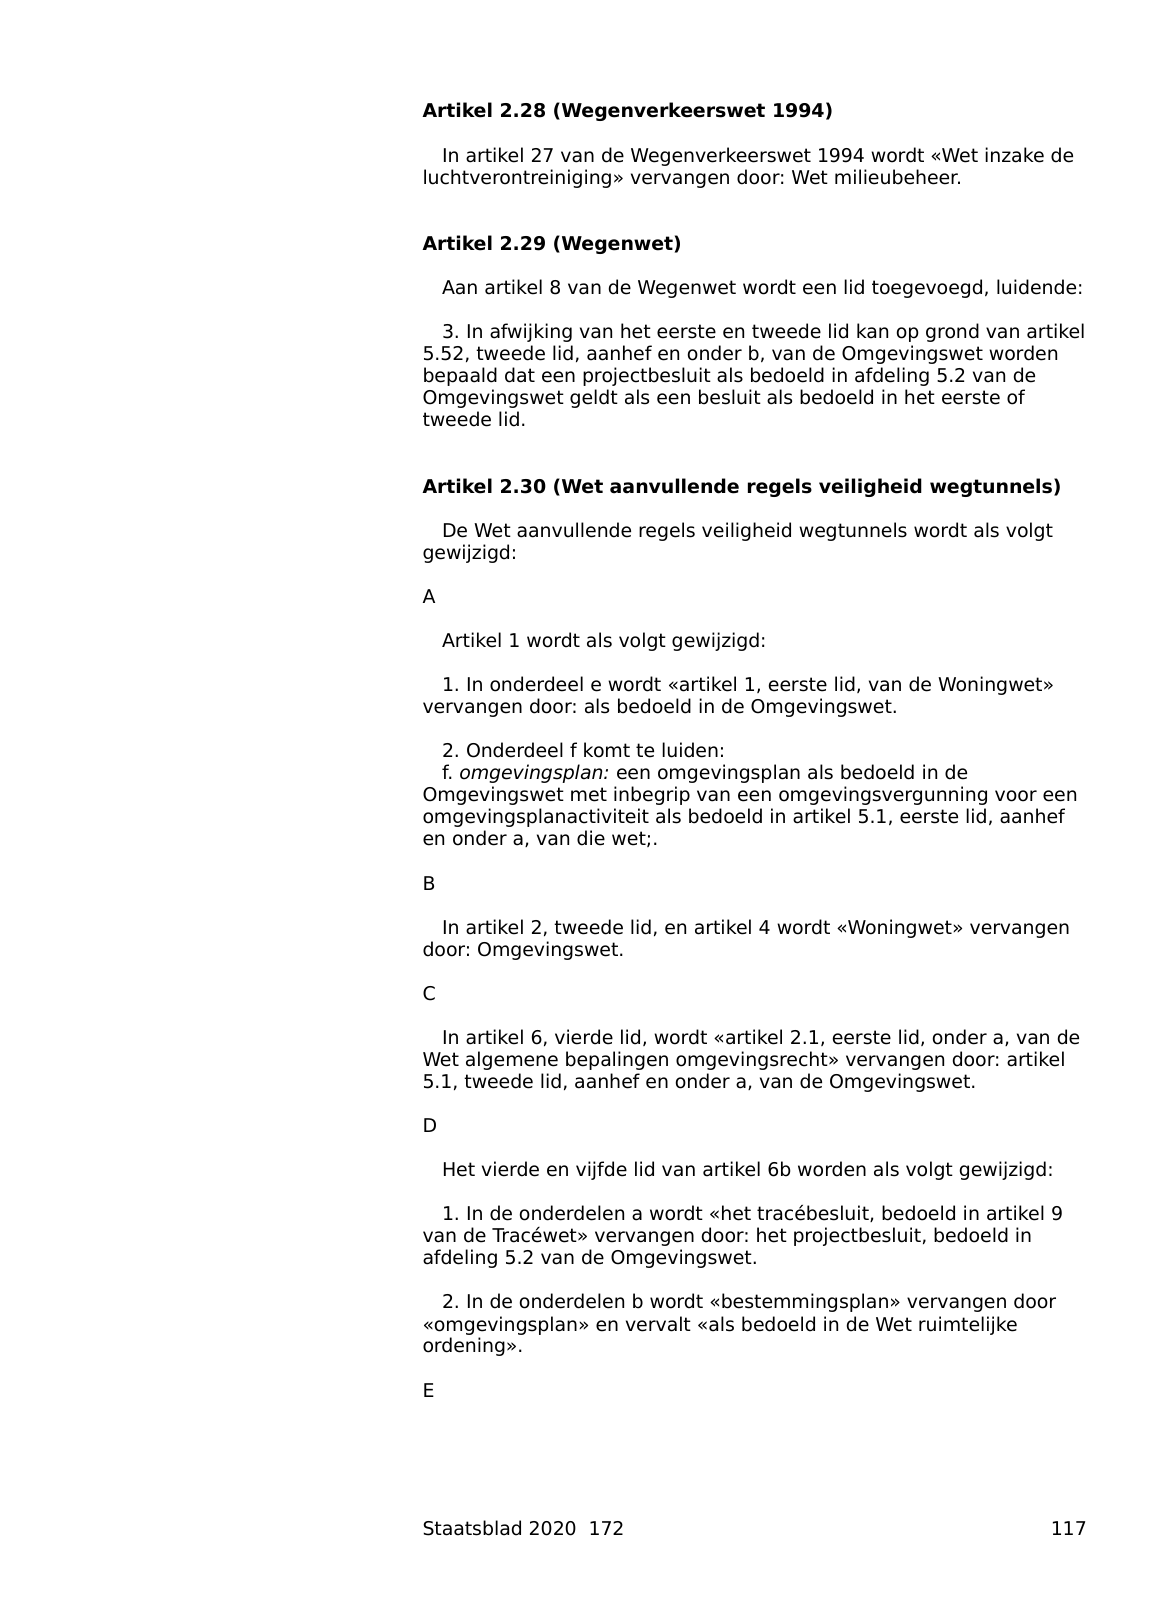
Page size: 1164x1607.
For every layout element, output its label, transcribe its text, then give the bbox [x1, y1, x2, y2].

text Artikel 1 wordt als volgt gewijzigd: [422, 630, 1087, 652]
text In artikel 27 van de Wegenverkeerswet 1994 wordt «Wet inzake de luchtverontreiniging» vervangen door: Wet milieubeheer. [422, 144, 1087, 188]
text De Wet aanvullende regels veiligheid wegtunnels wordt als volgt gewijzigd: [422, 520, 1087, 564]
text 2. In de onderdelen b wordt «bestemmingsplan» vervangen door «omgevingsplan» en vervalt «als bedoeld in de Wet ruimtelijke ordening». [422, 1291, 1087, 1357]
text 1. In onderdeel e wordt «artikel 1, eerste lid, van de Woningwet» vervangen door: als bedoeld in de Omgevingswet. [422, 674, 1087, 718]
text B [422, 872, 1087, 894]
subtitle Artikel 2.30 (Wet aanvullende regels veiligheid wegtunnels) [422, 476, 1087, 497]
text f. omgevingsplan: een omgevingsplan als bedoeld in de Omgevingswet met inbegrip van een omgevingsvergunning voor een omgevingsplanactiviteit als bedoeld in artikel 5.1, eerste lid, aanhef en onder a, van die wet;. [422, 762, 1087, 850]
text Het vierde en vijfde lid van artikel 6b worden als volgt gewijzigd: [422, 1159, 1087, 1181]
text A [422, 586, 1087, 608]
text In artikel 2, tweede lid, en artikel 4 wordt «Woningwet» vervangen door: Omgevingswet. [422, 917, 1087, 961]
subtitle Artikel 2.29 (Wegenwet) [422, 233, 1087, 255]
text 3. In afwijking van het eerste en tweede lid kan op grond van artikel 5.52, tweede lid, aanhef en onder b, van de Omgevingswet worden bepaald dat een projectbesluit als bedoeld in afdeling 5.2 van de Omgevingswet geldt als een besluit als bedoeld in het eerste of tweede lid. [422, 321, 1087, 431]
text 1. In de onderdelen a wordt «het tracébesluit, bedoeld in artikel 9 van de Tracéwet» vervangen door: het projectbesluit, bedoeld in afdeling 5.2 van de Omgevingswet. [422, 1203, 1087, 1269]
subtitle Artikel 2.28 (Wegenverkeerswet 1994) [422, 100, 1087, 122]
text 2. Onderdeel f komt te luiden: [422, 740, 1087, 762]
text D [422, 1115, 1087, 1137]
text E [422, 1379, 1087, 1402]
text Aan artikel 8 van de Wegenwet wordt een lid toegevoegd, luidende: [422, 277, 1087, 299]
text In artikel 6, vierde lid, wordt «artikel 2.1, eerste lid, onder a, van de Wet algemene bepalingen omgevingsrecht» vervangen door: artikel 5.1, tweede lid, aanhef en onder a, van de Omgevingswet. [422, 1027, 1087, 1093]
text C [422, 983, 1087, 1005]
